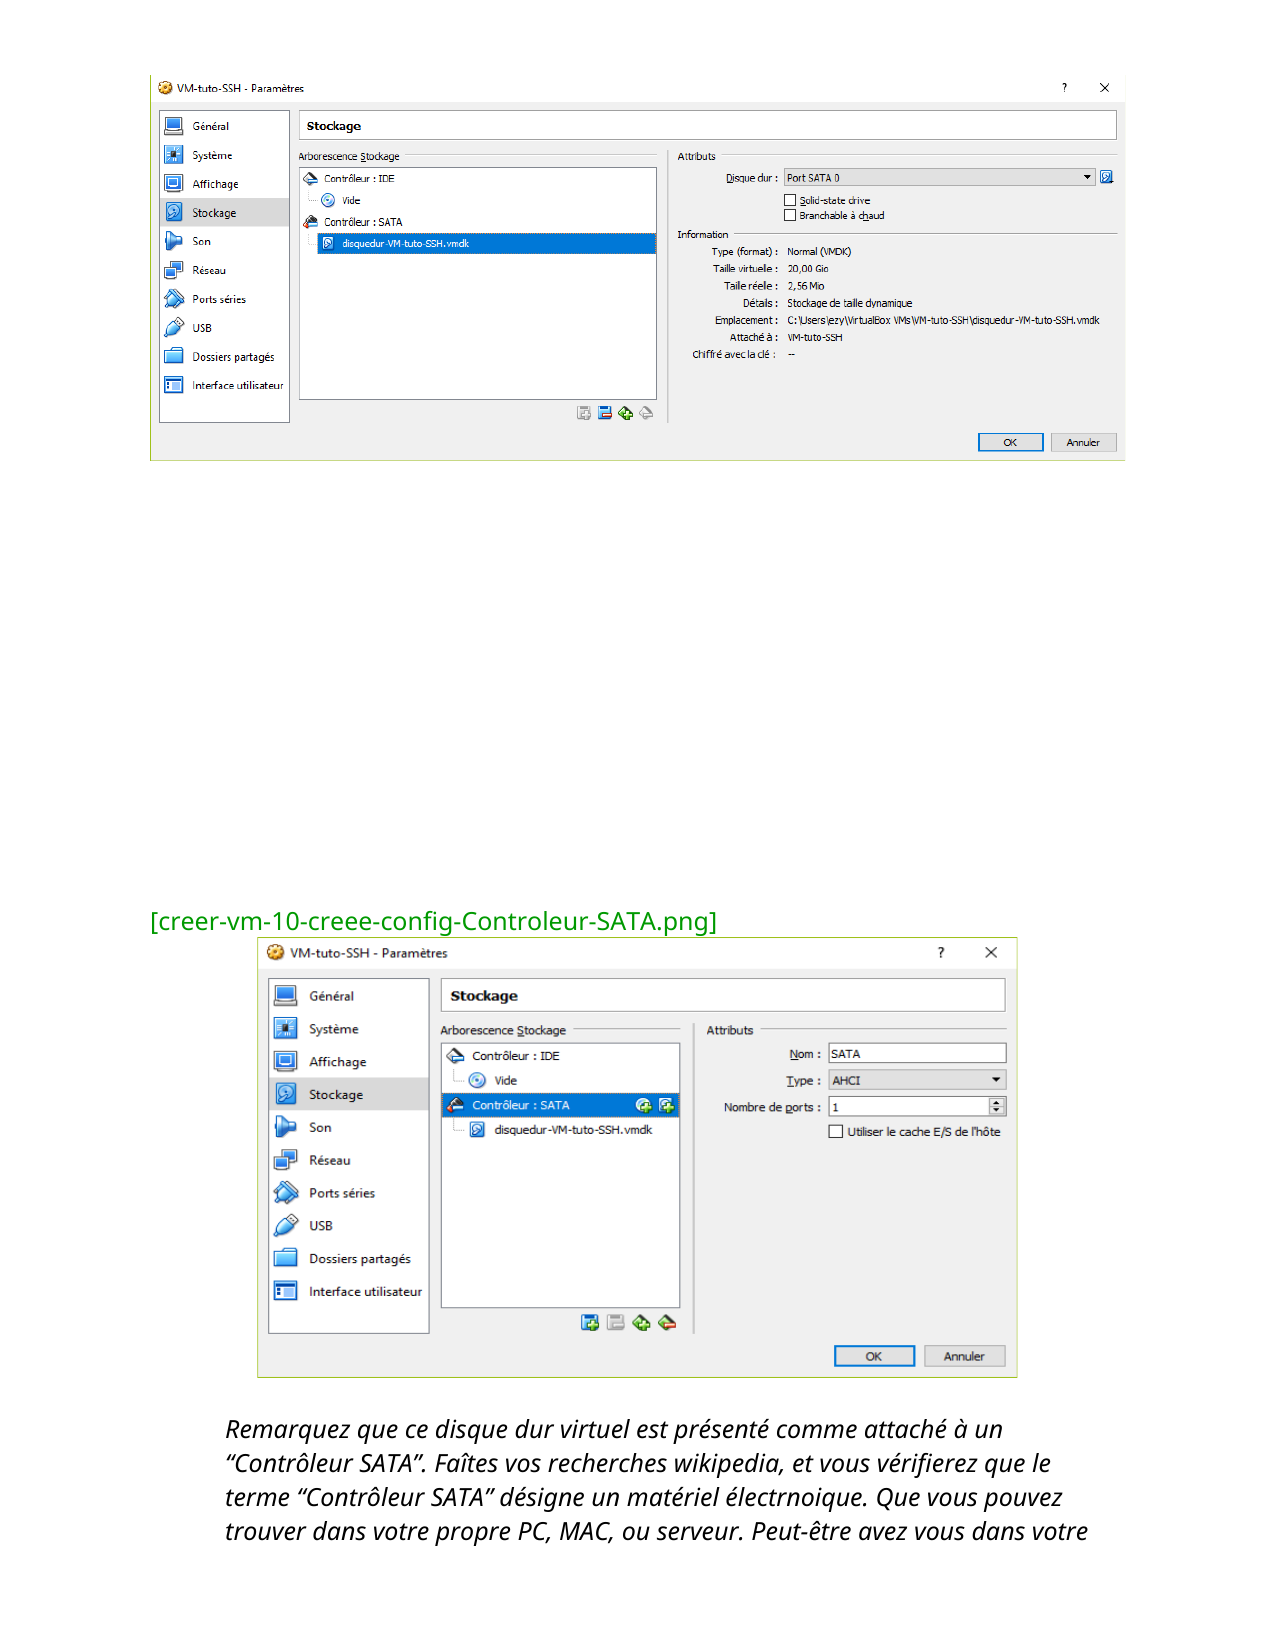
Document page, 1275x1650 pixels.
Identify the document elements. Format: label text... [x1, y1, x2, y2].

text Remarquez que ce disque dur virtuel est présenté comme attaché à un “Contrôleur SATA”. Faîtes vos recherches wikipedia, et vous vérifierez que le terme “Contrôleur SATA” désigne un matériel électrnoique. Que vous pouvez trouver dans votre propre PC, MAC, ou serveur. Peut-être avez vous dans votre [225, 1412, 1125, 1548]
text [creer-vm-10-creee-config-Controleur-SATA.png] [150, 903, 1125, 937]
picture [150, 75, 1125, 461]
picture [257, 937, 1018, 1378]
